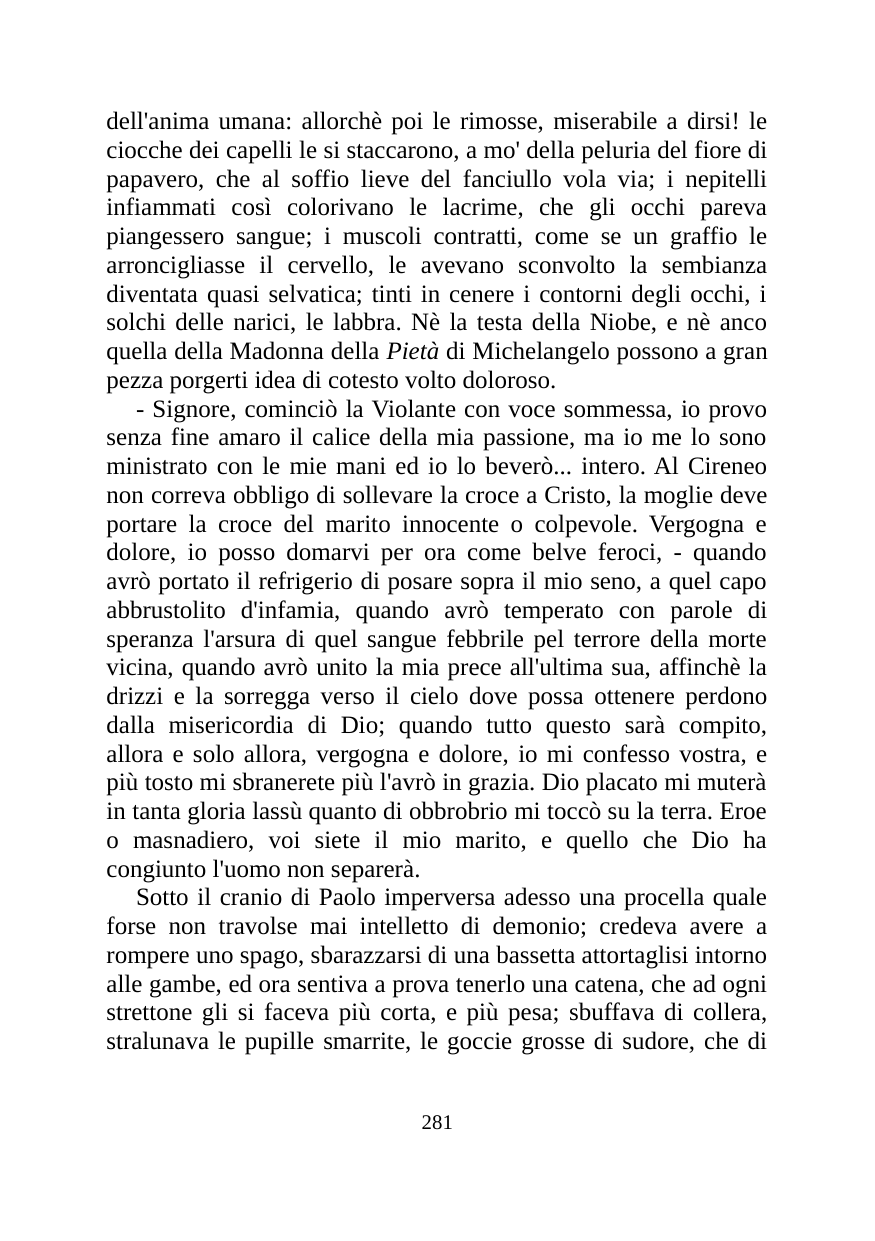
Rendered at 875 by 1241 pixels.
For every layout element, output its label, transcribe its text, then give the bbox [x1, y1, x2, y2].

text Sotto il cranio di Paolo imperversa adesso una procella quale forse non travolse mai intelletto di demonio; credeva avere a rompere uno spago, sbarazzarsi di una bassetta attortaglisi intorno alle gambe, ed ora sentiva a prova tenerlo una catena, che ad ogni strettone gli si faceva più corta, e più pesa; sbuffava di collera, stralunava le pupille smarrite, le goccie grosse di sudore, che di [106, 882, 768, 1055]
text - Signore, cominciò la Violante con voce sommessa, io provo senza fine amaro il calice della mia passione, ma io me lo sono ministrato con le mie mani ed io lo beverò... intero. Al Cireneo non correva obbligo di sollevare la croce a Cristo, la moglie deve portare la croce del marito innocente o colpevole. Vergogna e dolore, io posso domarvi per ora come belve feroci, - quando avrò portato il refrigerio di posare sopra il mio seno, a quel capo abbrustolito d'infamia, quando avrò temperato con parole di speranza l'arsura di quel sangue febbrile pel terrore della morte vicina, quando avrò unito la mia prece all'ultima sua, affinchè la drizzi e la sorregga verso il cielo dove possa ottenere perdono dalla misericordia di Dio; quando tutto questo sarà compito, allora e solo allora, vergogna e dolore, io mi confesso vostra, e più tosto mi sbranerete più l'avrò in grazia. Dio placato mi muterà in tanta gloria lassù quanto di obbrobrio mi toccò su la terra. Eroe o masnadiero, voi siete il mio marito, e quello che Dio ha congiunto l'uomo non separerà. [106, 394, 768, 882]
text dell'anima umana: allorchè poi le rimosse, miserabile a dirsi! le ciocche dei capelli le si staccarono, a mo' della peluria del fiore di papavero, che al soffio lieve del fanciullo vola via; i nepitelli infiammati così colorivano le lacrime, che gli occhi pareva piangessero sangue; i muscoli contratti, come se un graffio le arroncigliasse il cervello, le avevano sconvolto la sembianza diventata quasi selvatica; tinti in cenere i contorni degli occhi, i solchi delle narici, le labbra. Nè la testa della Niobe, e nè anco quella della Madonna della Pietà di Michelangelo possono a gran pezza porgerti idea di cotesto volto doloroso. [106, 106, 768, 394]
